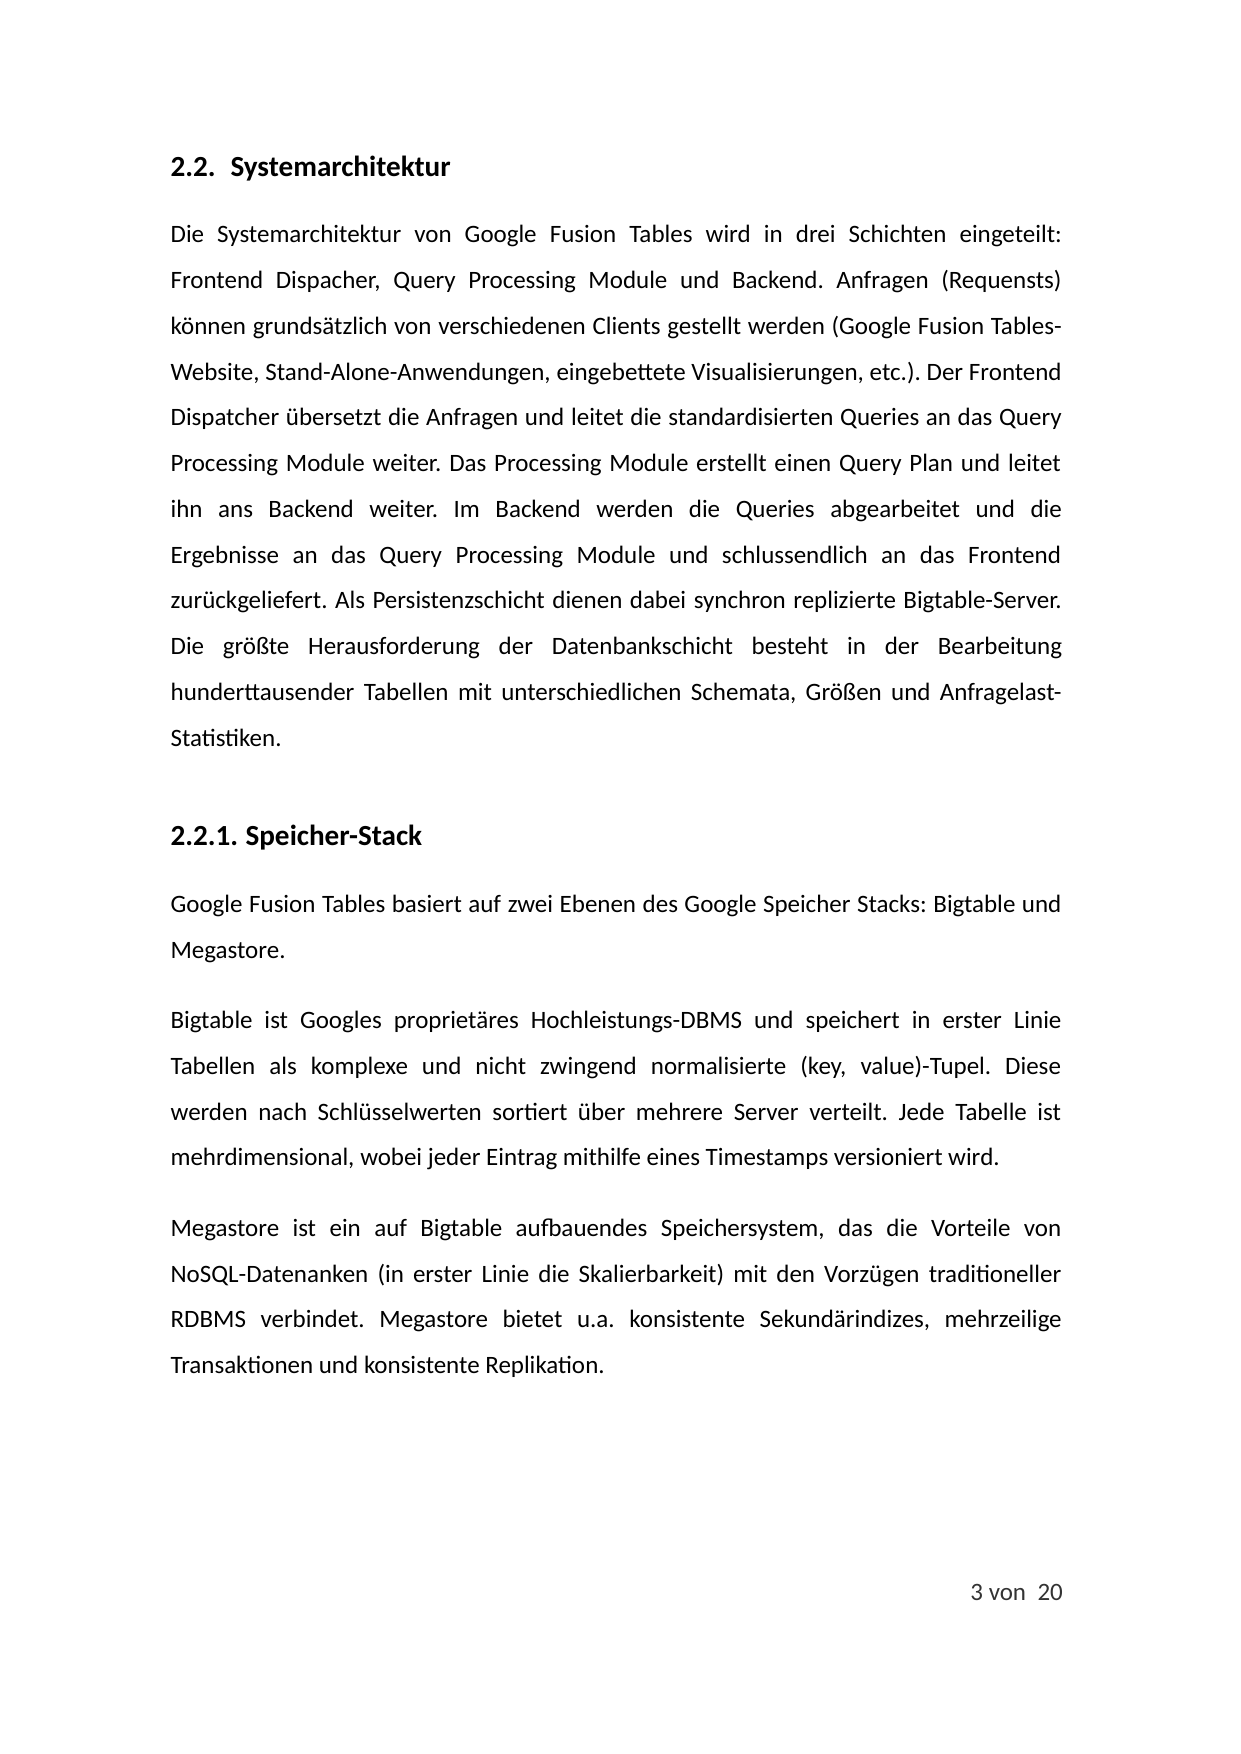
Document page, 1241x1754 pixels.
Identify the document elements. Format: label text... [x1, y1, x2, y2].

subtitle Speicher-Stack [170, 817, 1062, 853]
text Google Fusion Tables basiert auf zwei Ebenen des Google Speicher Stacks: Bigtable und Megastore. [170, 888, 1062, 964]
text Bigtable ist Googles proprietäres Hochleistungs-DBMS und speichert in erster Linie Tabellen als komplexe und nicht zwingend normalisierte (key, value)-Tupel. Diese werden nach Schlüsselwerten sortiert über mehrere Server verteilt. Jede Tabelle ist mehrdimensional, wobei jeder Eintrag mithilfe eines Timestamps versioniert wird. [170, 1004, 1062, 1172]
text Die Systemarchitektur von Google Fusion Tables wird in drei Schichten eingeteilt: Frontend Dispacher, Query Processing Module und Backend. Anfragen (Requensts) können grundsätzlich von verschiedenen Clients gestellt werden (Google Fusion Tables-Website, Stand-Alone-Anwendungen, eingebettete Visualisierungen, etc.). Der Frontend Dispatcher übersetzt die Anfragen und leitet die standardisierten Queries an das Query Processing Module weiter. Das Processing Module erstellt einen Query Plan und leitet ihn ans Backend weiter. Im Backend werden die Queries abgearbeitet und die Ergebnisse an das Query Processing Module und schlussendlich an das Frontend zurückgeliefert. Als Persistenzschicht dienen dabei synchron replizierte Bigtable-Server. Die größte Herausforderung der Datenbankschicht besteht in der Bearbeitung hunderttausender Tabellen mit unterschiedlichen Schemata, Größen und Anfragelast-Statistiken. [170, 219, 1062, 752]
text Megastore ist ein auf Bigtable aufbauendes Speichersystem, das die Vorteile von NoSQL-Datenanken (in erster Linie die Skalierbarkeit) mit den Vorzügen traditioneller RDBMS verbindet. Megastore bietet u.a. konsistente Sekundärindizes, mehrzeilige Transaktionen und konsistente Replikation. [170, 1212, 1062, 1380]
subtitle Systemarchitektur [170, 148, 1062, 183]
